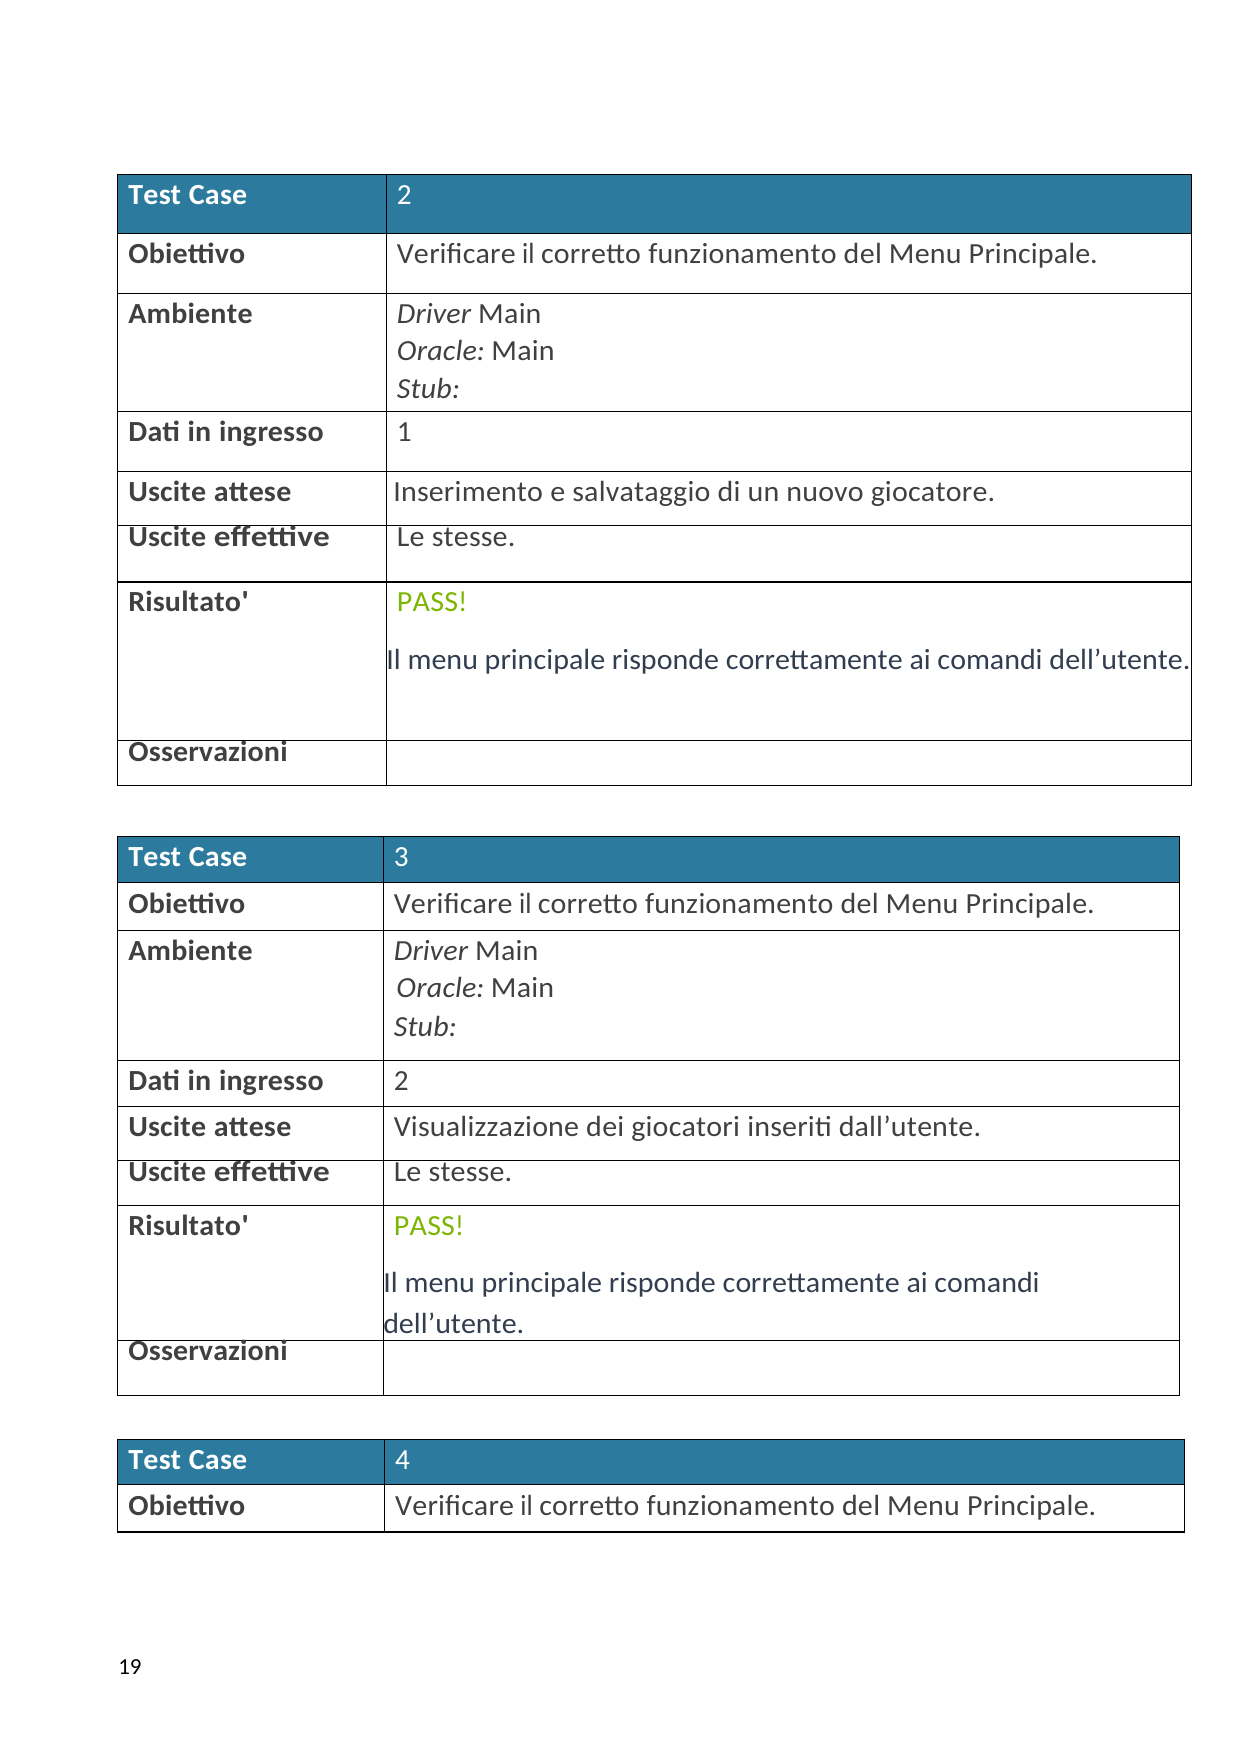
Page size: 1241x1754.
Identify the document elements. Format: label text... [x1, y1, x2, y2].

table_cell Uscite effettive [118, 1161, 383, 1204]
table_cell Visualizzazione dei giocatori inseriti dall’utente. [384, 1107, 1179, 1160]
table_cell Osservazioni [118, 741, 386, 785]
table_cell PASS! Il menu principale risponde correttamente ai comandi dell’utente. [384, 1206, 1179, 1340]
table_cell Le stesse. [387, 526, 1191, 581]
table_cell 1 [387, 412, 1191, 471]
table_header Test Case [118, 837, 383, 882]
table_cell Le stesse. [384, 1161, 1179, 1204]
table_cell Verificare il corretto funzionamento del Menu Principale. [387, 234, 1191, 293]
table_cell [384, 1341, 1179, 1395]
table_cell Inserimento e salvataggio di un nuovo giocatore. [387, 472, 1191, 525]
table_cell Dati in ingresso [118, 1061, 383, 1106]
table_cell Driver Main Oracle: Main Stub: [387, 294, 1191, 411]
table_cell Obiettivo [118, 234, 386, 293]
table_header Test Case [118, 175, 386, 233]
table_cell Uscite attese [118, 472, 386, 525]
table_cell Dati in ingresso [118, 412, 386, 471]
table_cell PASS! Il menu principale risponde correttamente ai comandi dell’utente. [387, 583, 1191, 740]
table_cell Verificare il corretto funzionamento del Menu Principale. [385, 1485, 1184, 1531]
table_cell Risultato' [118, 583, 386, 740]
table_cell Obiettivo [118, 1485, 384, 1531]
table_cell Obiettivo [118, 883, 383, 929]
table_cell Uscite attese [118, 1107, 383, 1160]
table_cell Uscite effettive [118, 526, 386, 581]
table_cell Driver Main Oracle: Main Stub: [384, 931, 1179, 1059]
table_cell Risultato' [118, 1206, 383, 1340]
table_header Test Case [118, 1440, 384, 1484]
table_cell [387, 741, 1191, 785]
table_cell Ambiente [118, 931, 383, 1059]
table_cell Ambiente [118, 294, 386, 411]
table_header 2 [387, 175, 1191, 233]
table_cell 2 [384, 1061, 1179, 1106]
table_cell Osservazioni [118, 1341, 383, 1395]
table_header 4 [385, 1440, 1184, 1484]
table_cell Verificare il corretto funzionamento del Menu Principale. [384, 883, 1179, 929]
table_header 3 [384, 837, 1179, 882]
